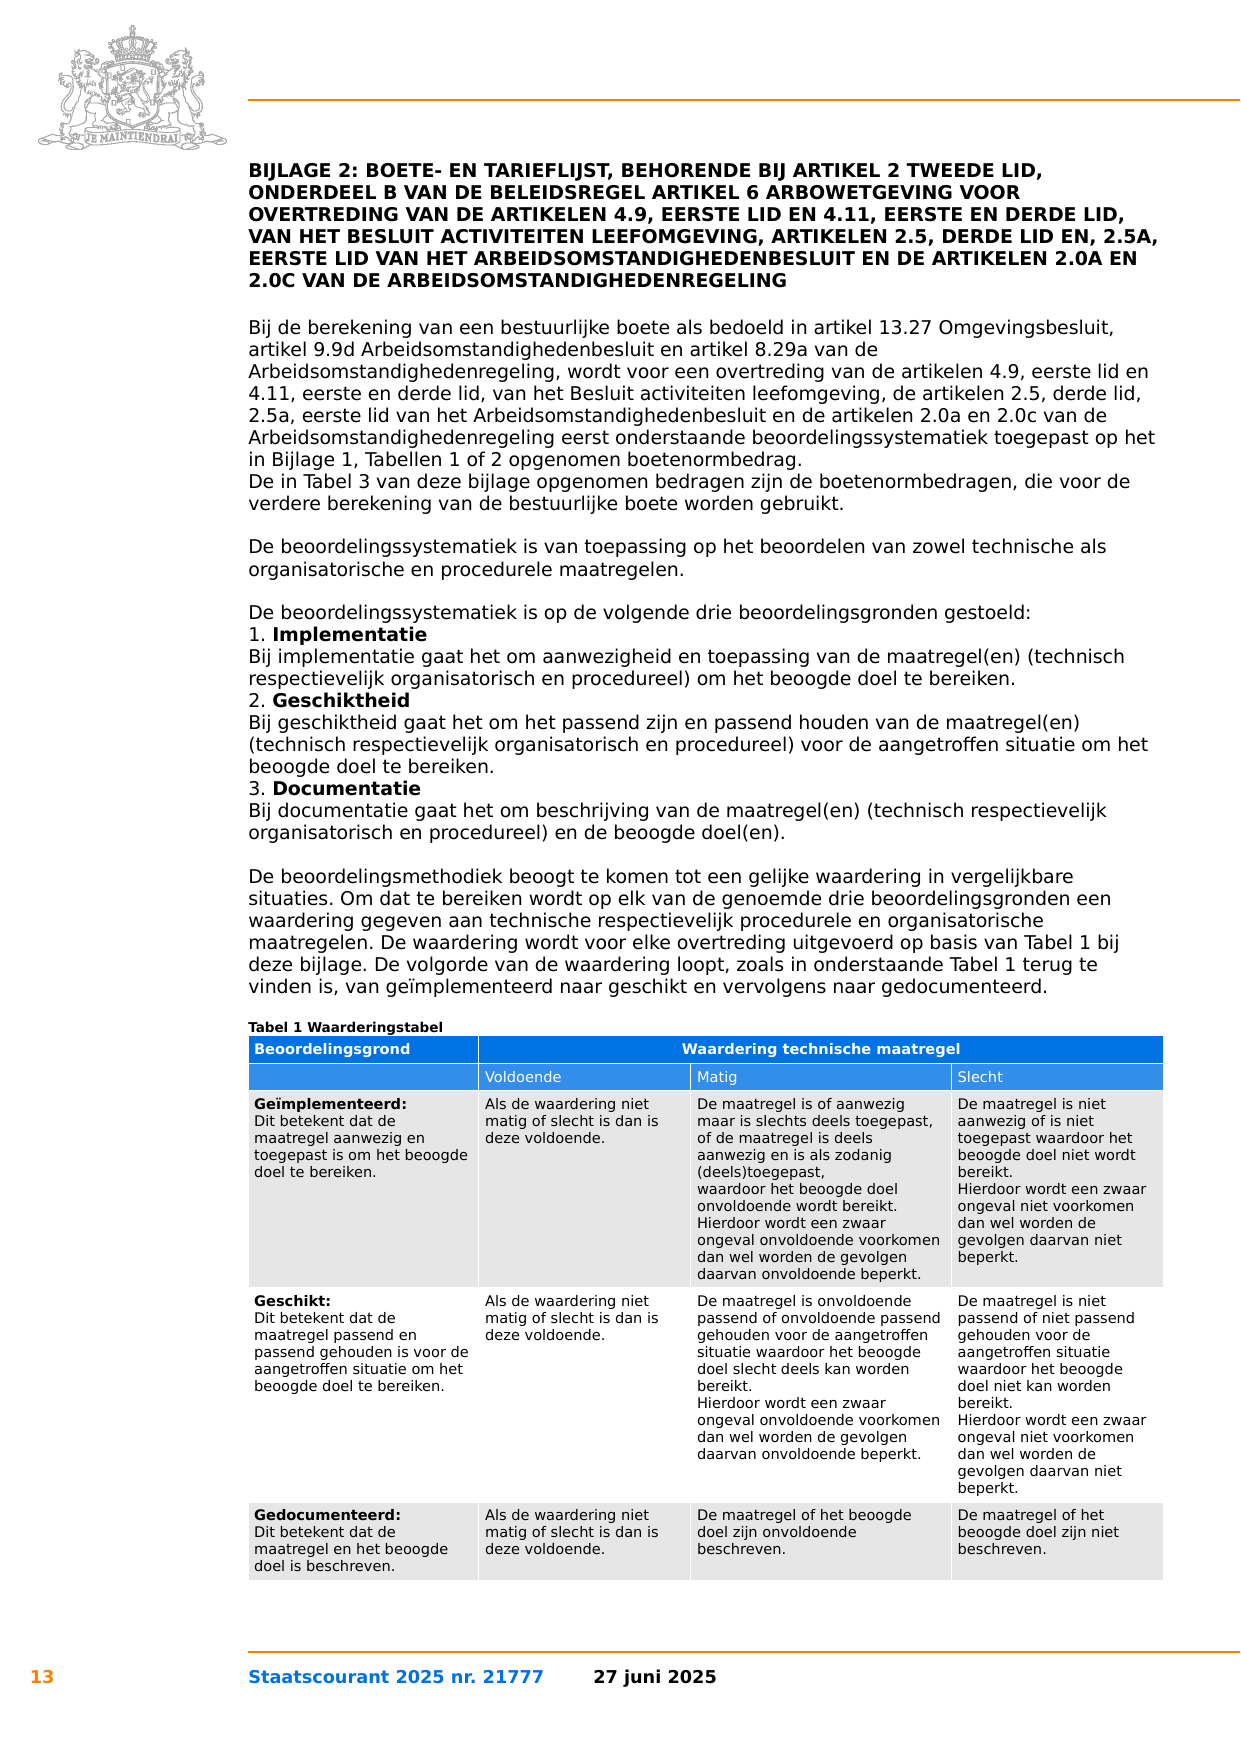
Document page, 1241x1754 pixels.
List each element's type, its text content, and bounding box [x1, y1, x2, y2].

table_cell [249, 1064, 478, 1090]
text Bij documentatie gaat het om beschrijving van de maatregel(en) (technisch respectievelijk organisatorisch en procedureel) en de beoogde doel(en). [248, 800, 1163, 844]
table_cell Waardering technische maatregel [479, 1036, 1163, 1063]
table_cell Als de waardering niet matig of slecht is dan is deze voldoende. [479, 1503, 690, 1580]
table_cell Beoordelingsgrond [249, 1036, 478, 1063]
table_cell Gedocumenteerd: Dit betekent dat de maatregel en het beoogde doel is beschreven. [249, 1503, 478, 1580]
text Bij de berekening van een bestuurlijke boete als bedoeld in artikel 13.27 Omgevingsbesluit, artikel 9.9d Arbeidsomstandighedenbesluit en artikel 8.29a van de Arbeidsomstandighedenregeling, wordt voor een overtreding van de artikelen 4.9, eerste lid en 4.11, eerste en derde lid, van het Besluit activiteiten leefomgeving, de artikelen 2.5, derde lid, 2.5a, eerste lid van het Arbeidsomstandighedenbesluit en de artikelen 2.0a en 2.0c van de Arbeidsomstandighedenregeling eerst onderstaande beoordelingssystematiek toegepast op het in Bijlage 1, Tabellen 1 of 2 opgenomen boetenormbedrag. [248, 317, 1163, 471]
text De beoordelingssystematiek is op de volgende drie beoordelingsgronden gestoeld: [248, 602, 1163, 624]
text Bij geschiktheid gaat het om het passend zijn en passend houden van de maatregel(en) (technisch respectievelijk organisatorisch en procedureel) voor de aangetroffen situatie om het beoogde doel te bereiken. [248, 712, 1163, 778]
table_cell Geïmplementeerd: Dit betekent dat de maatregel aanwezig en toegepast is om het beoogde doel te bereiken. [249, 1091, 478, 1287]
table_cell Als de waardering niet matig of slecht is dan is deze voldoende. [479, 1289, 690, 1502]
table_cell Slecht [952, 1064, 1163, 1090]
text 3. Documentatie [248, 778, 1163, 800]
picture [38, 25, 227, 150]
text De beoordelingssystematiek is van toepassing op het beoordelen van zowel technische als organisatorische en procedurele maatregelen. [248, 536, 1163, 580]
table_cell De maatregel is niet aanwezig of is niet toegepast waardoor het beoogde doel niet wordt bereikt. Hierdoor wordt een zwaar ongeval niet voorkomen dan wel worden de gevolgen daarvan niet beperkt. [952, 1091, 1163, 1287]
table_header Tabel 1 Waarderingstabel [248, 1020, 1163, 1035]
subtitle BIJLAGE 2: BOETE- EN TARIEFLIJST, BEHORENDE BIJ ARTIKEL 2 TWEEDE LID, ONDERDEEL B VAN DE BELEIDSREGEL ARTIKEL 6 ARBOWETGEVING VOOR OVERTREDING VAN DE ARTIKELEN 4.9, EERSTE LID EN 4.11, EERSTE EN DERDE LID, VAN HET BESLUIT ACTIVITEITEN LEEFOMGEVING, ARTIKELEN 2.5, DERDE LID EN, 2.5A, EERSTE LID VAN HET ARBEIDSOMSTANDIGHEDENBESLUIT EN DE ARTIKELEN 2.0A EN 2.0C VAN DE ARBEIDSOMSTANDIGHEDENREGELING [248, 160, 1163, 292]
table_cell Geschikt: Dit betekent dat de maatregel passend en passend gehouden is voor de aangetroffen situatie om het beoogde doel te bereiken. [249, 1289, 478, 1502]
table_cell Als de waardering niet matig of slecht is dan is deze voldoende. [479, 1091, 690, 1287]
table_cell De maatregel is onvoldoende passend of onvoldoende passend gehouden voor de aangetroffen situatie waardoor het beoogde doel slecht deels kan worden bereikt. Hierdoor wordt een zwaar ongeval onvoldoende voorkomen dan wel worden de gevolgen daarvan onvoldoende beperkt. [691, 1289, 951, 1502]
table_cell De maatregel of het beoogde doel zijn niet beschreven. [952, 1503, 1163, 1580]
table_cell Matig [691, 1064, 951, 1090]
table_cell De maatregel of het beoogde doel zijn onvoldoende beschreven. [691, 1503, 951, 1580]
text De in Tabel 3 van deze bijlage opgenomen bedragen zijn de boetenormbedragen, die voor de verdere berekening van de bestuurlijke boete worden gebruikt. [248, 471, 1163, 514]
text De beoordelingsmethodiek beoogt te komen tot een gelijke waardering in vergelijkbare situaties. Om dat te bereiken wordt op elk van de genoemde drie beoordelingsgronden een waardering gegeven aan technische respectievelijk procedurele en organisatorische maatregelen. De waardering wordt voor elke overtreding uitgevoerd op basis van Tabel 1 bij deze bijlage. De volgorde van de waardering loopt, zoals in onderstaande Tabel 1 terug te vinden is, van geïmplementeerd naar geschikt en vervolgens naar gedocumenteerd. [248, 866, 1163, 998]
text Bij implementatie gaat het om aanwezigheid en toepassing van de maatregel(en) (technisch respectievelijk organisatorisch en procedureel) om het beoogde doel te bereiken. [248, 646, 1163, 690]
table_cell De maatregel is niet passend of niet passend gehouden voor de aangetroffen situatie waardoor het beoogde doel niet kan worden bereikt. Hierdoor wordt een zwaar ongeval niet voorkomen dan wel worden de gevolgen daarvan niet beperkt. [952, 1289, 1163, 1502]
text 2. Geschiktheid [248, 690, 1163, 712]
table_cell Voldoende [479, 1064, 690, 1090]
table_cell De maatregel is of aanwezig maar is slechts deels toegepast, of de maatregel is deels aanwezig en is als zodanig (deels)toegepast, waardoor het beoogde doel onvoldoende wordt bereikt. Hierdoor wordt een zwaar ongeval onvoldoende voorkomen dan wel worden de gevolgen daarvan onvoldoende beperkt. [691, 1091, 951, 1287]
text 1. Implementatie [248, 624, 1163, 646]
